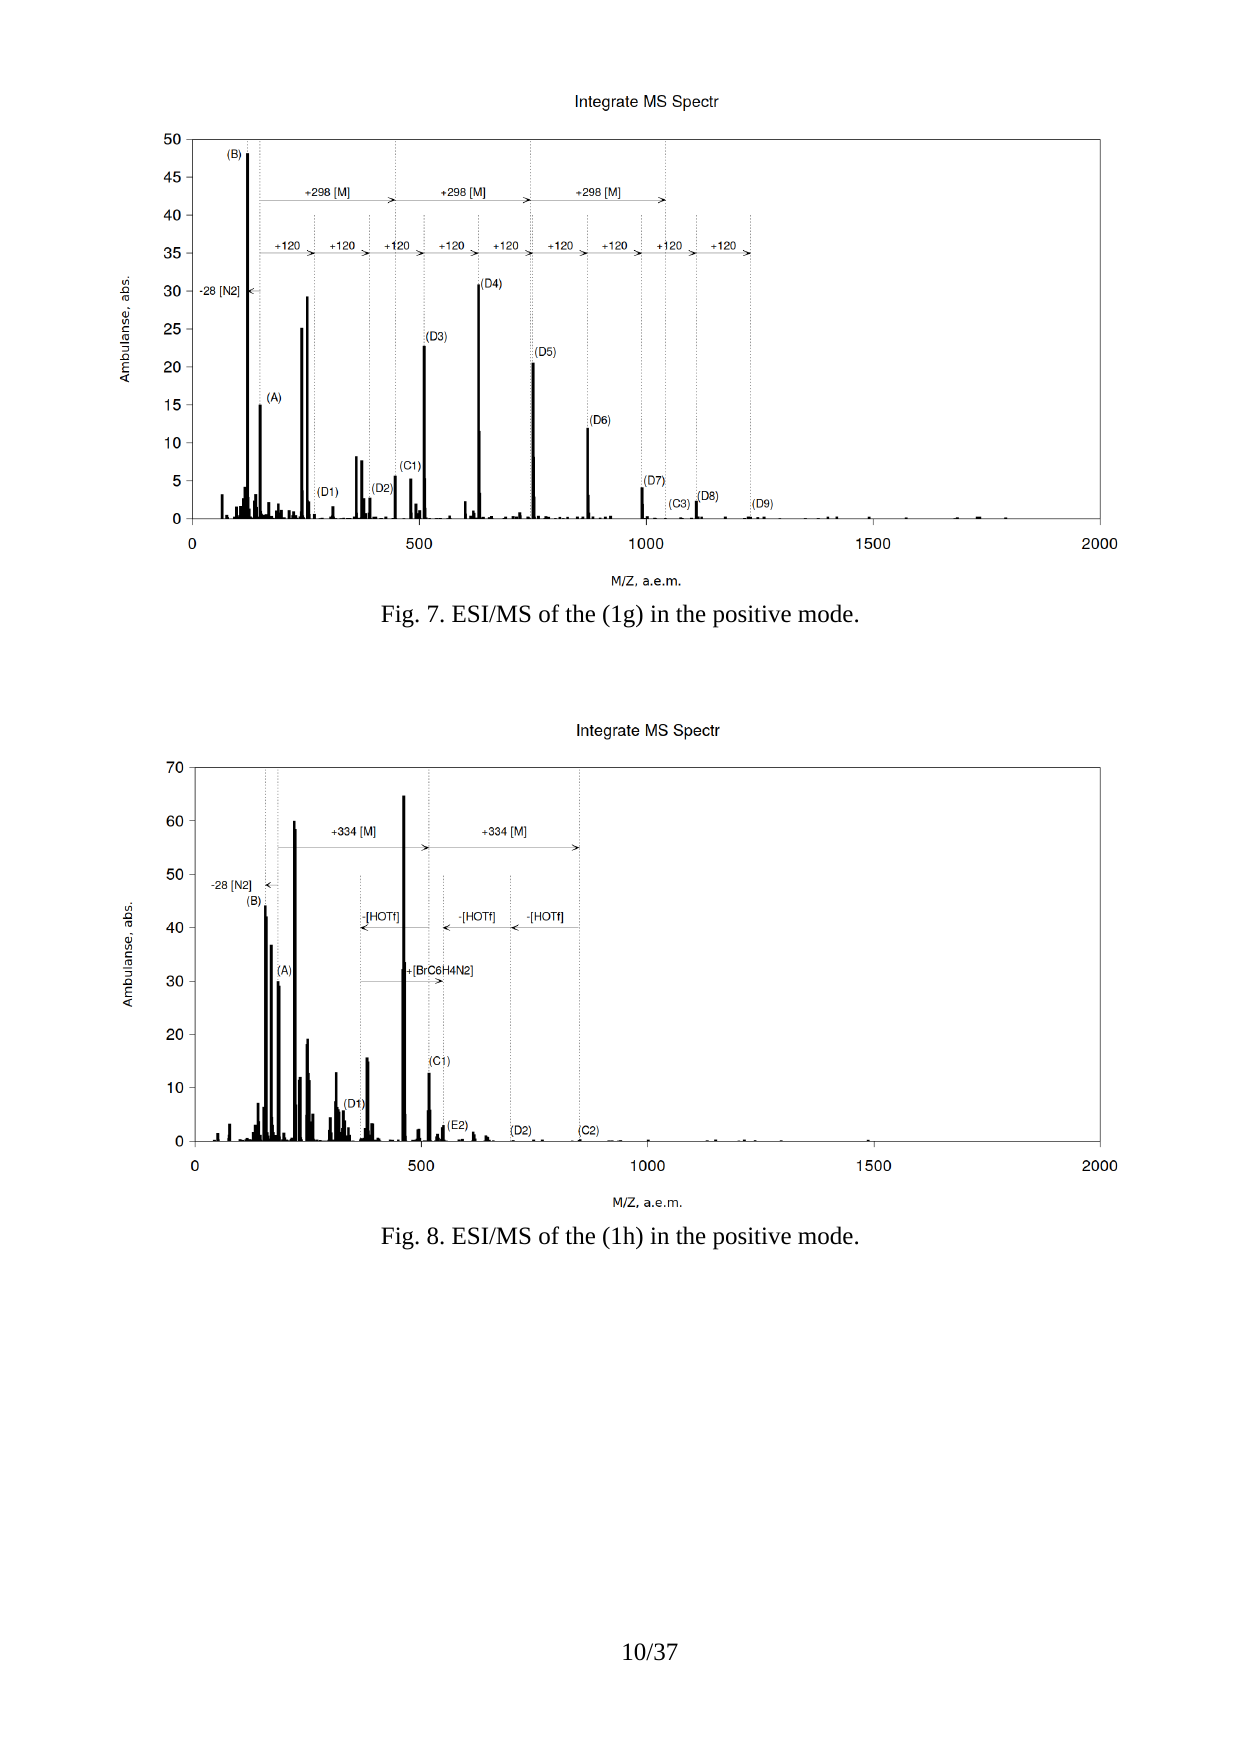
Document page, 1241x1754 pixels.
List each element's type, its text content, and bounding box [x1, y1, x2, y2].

text Fig. 7. ESI/MS of the (1g) in the positive mode. [118, 599, 1122, 628]
text Fig. 8. ESI/MS of the (1h) in the positive mode. [118, 1221, 1122, 1250]
picture [118, 711, 1123, 1213]
picture [118, 88, 1123, 591]
